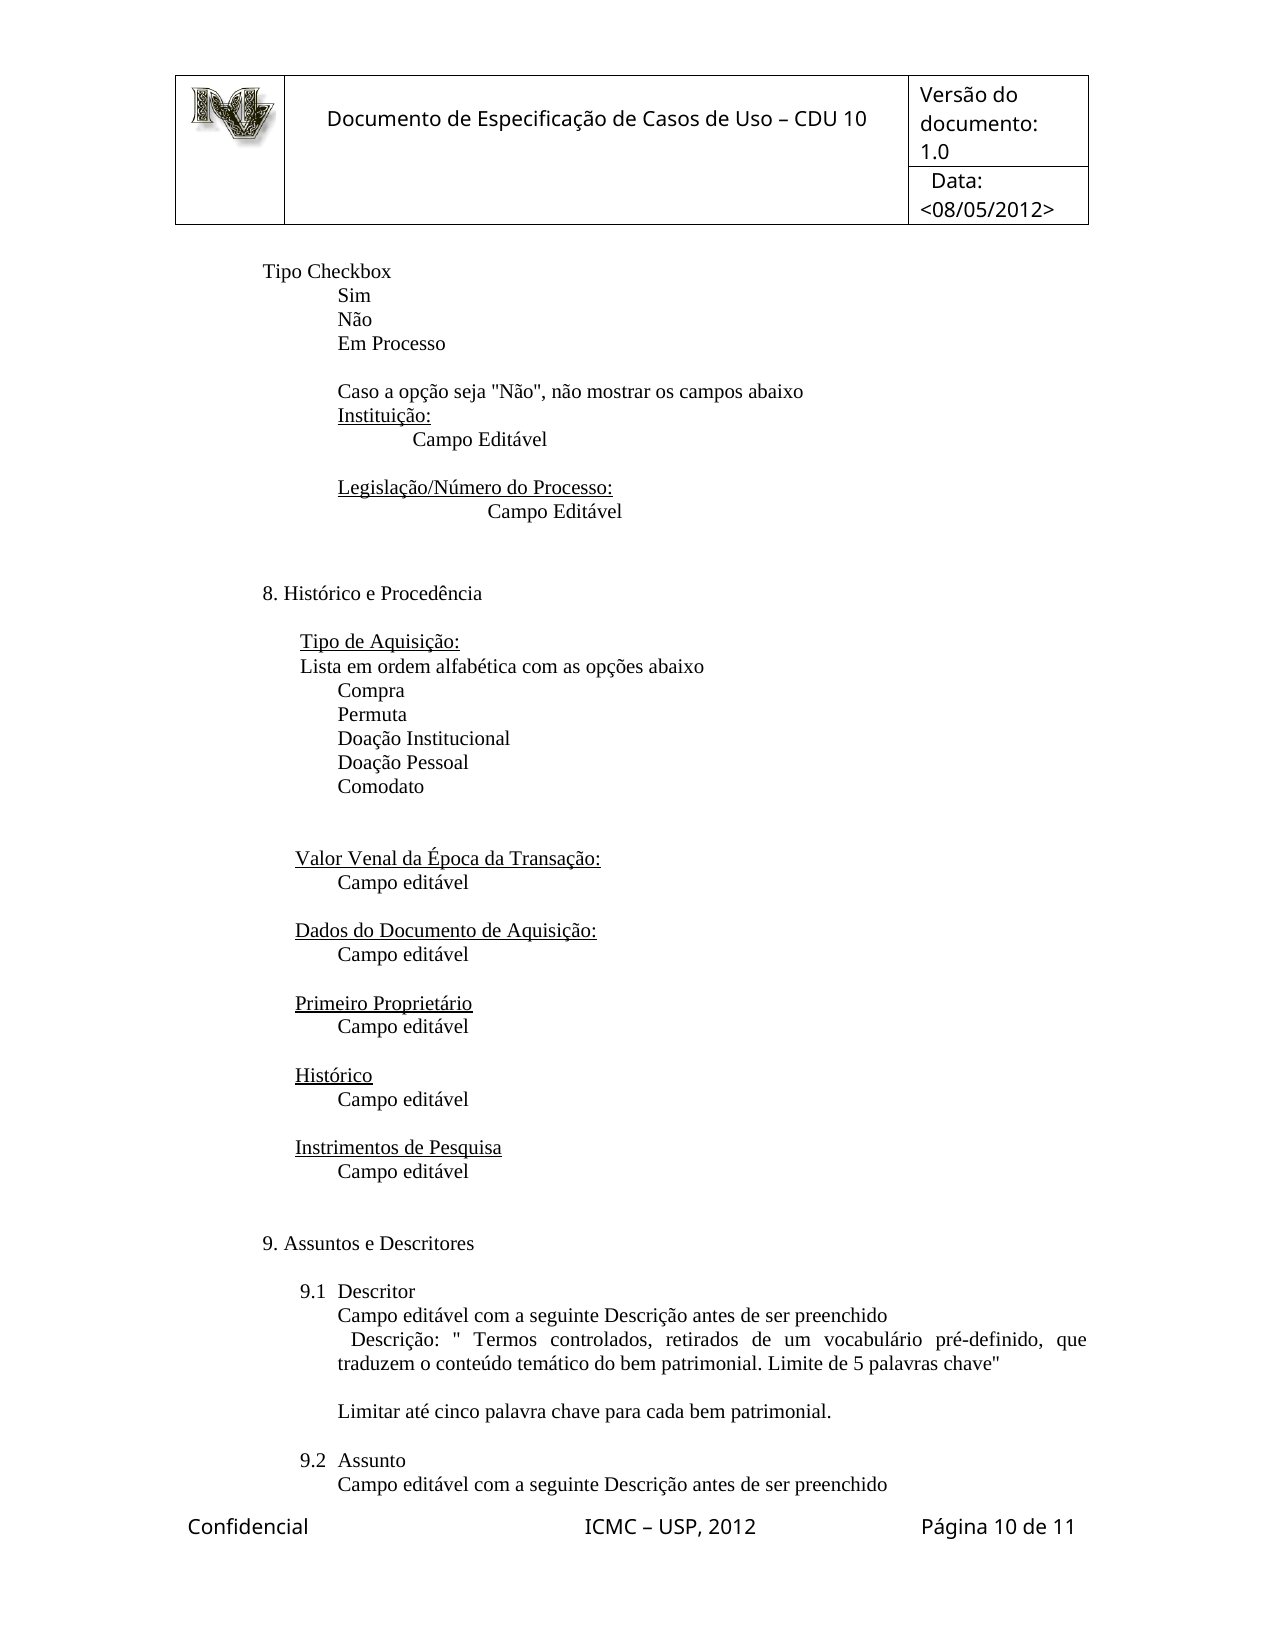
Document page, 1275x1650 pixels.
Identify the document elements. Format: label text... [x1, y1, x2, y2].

text Tipo Checkbox [187, 258, 1087, 283]
list Lista em ordem alfabética com as opções abaixo [262, 653, 1087, 678]
text Legislação/Número do Processo: [187, 475, 1087, 499]
list Valor Venal da Época da Transação: [295, 846, 1087, 870]
text Campo editável [295, 942, 1087, 966]
list Campo editável com a seguinte Descrição antes de ser preenchido [300, 1472, 1087, 1496]
list Campo editável [295, 870, 1087, 894]
list Dados do Documento de Aquisição: [295, 918, 1087, 942]
list 8. Histórico e Procedência [225, 581, 1087, 605]
text Primeiro Proprietário [295, 990, 1087, 1014]
list 9.1 Descritor [262, 1279, 1087, 1303]
list Compra [300, 678, 1087, 702]
text Campo Editável [187, 499, 1087, 523]
text Doação Pessoal [187, 750, 1087, 774]
text Caso a opção seja ''Não'', não mostrar os campos abaixo [187, 379, 1087, 403]
text Doação Institucional [187, 726, 1087, 750]
list Campo editável com a seguinte Descrição antes de ser preenchido [300, 1303, 1087, 1327]
text Não [187, 307, 1087, 331]
text Comodato [187, 774, 1087, 798]
picture [186, 76, 277, 151]
text Instrimentos de Pesquisa [295, 1135, 1087, 1159]
text Campo editável [295, 1014, 1087, 1038]
text Permuta [187, 702, 1087, 726]
list Tipo de Aquisição: [262, 629, 1087, 653]
text Histórico [295, 1063, 1087, 1087]
text Campo Editável [187, 427, 1087, 451]
list 9.2 Assunto [262, 1448, 1087, 1472]
list Descrição: '' Termos controlados, retirados de um vocabulário pré-definido, que traduzem o conteúdo temático do bem patrimonial. Limite de 5 palavras chave'' [300, 1327, 1087, 1375]
text Em Processo [187, 331, 1087, 355]
list Limitar até cinco palavra chave para cada bem patrimonial. [300, 1399, 1087, 1423]
text Sim [187, 283, 1087, 307]
text Campo editável [295, 1087, 1087, 1111]
list 9. Assuntos e Descritores [225, 1231, 1087, 1255]
text Campo editável [295, 1159, 1087, 1183]
text Instituição: [187, 403, 1087, 427]
